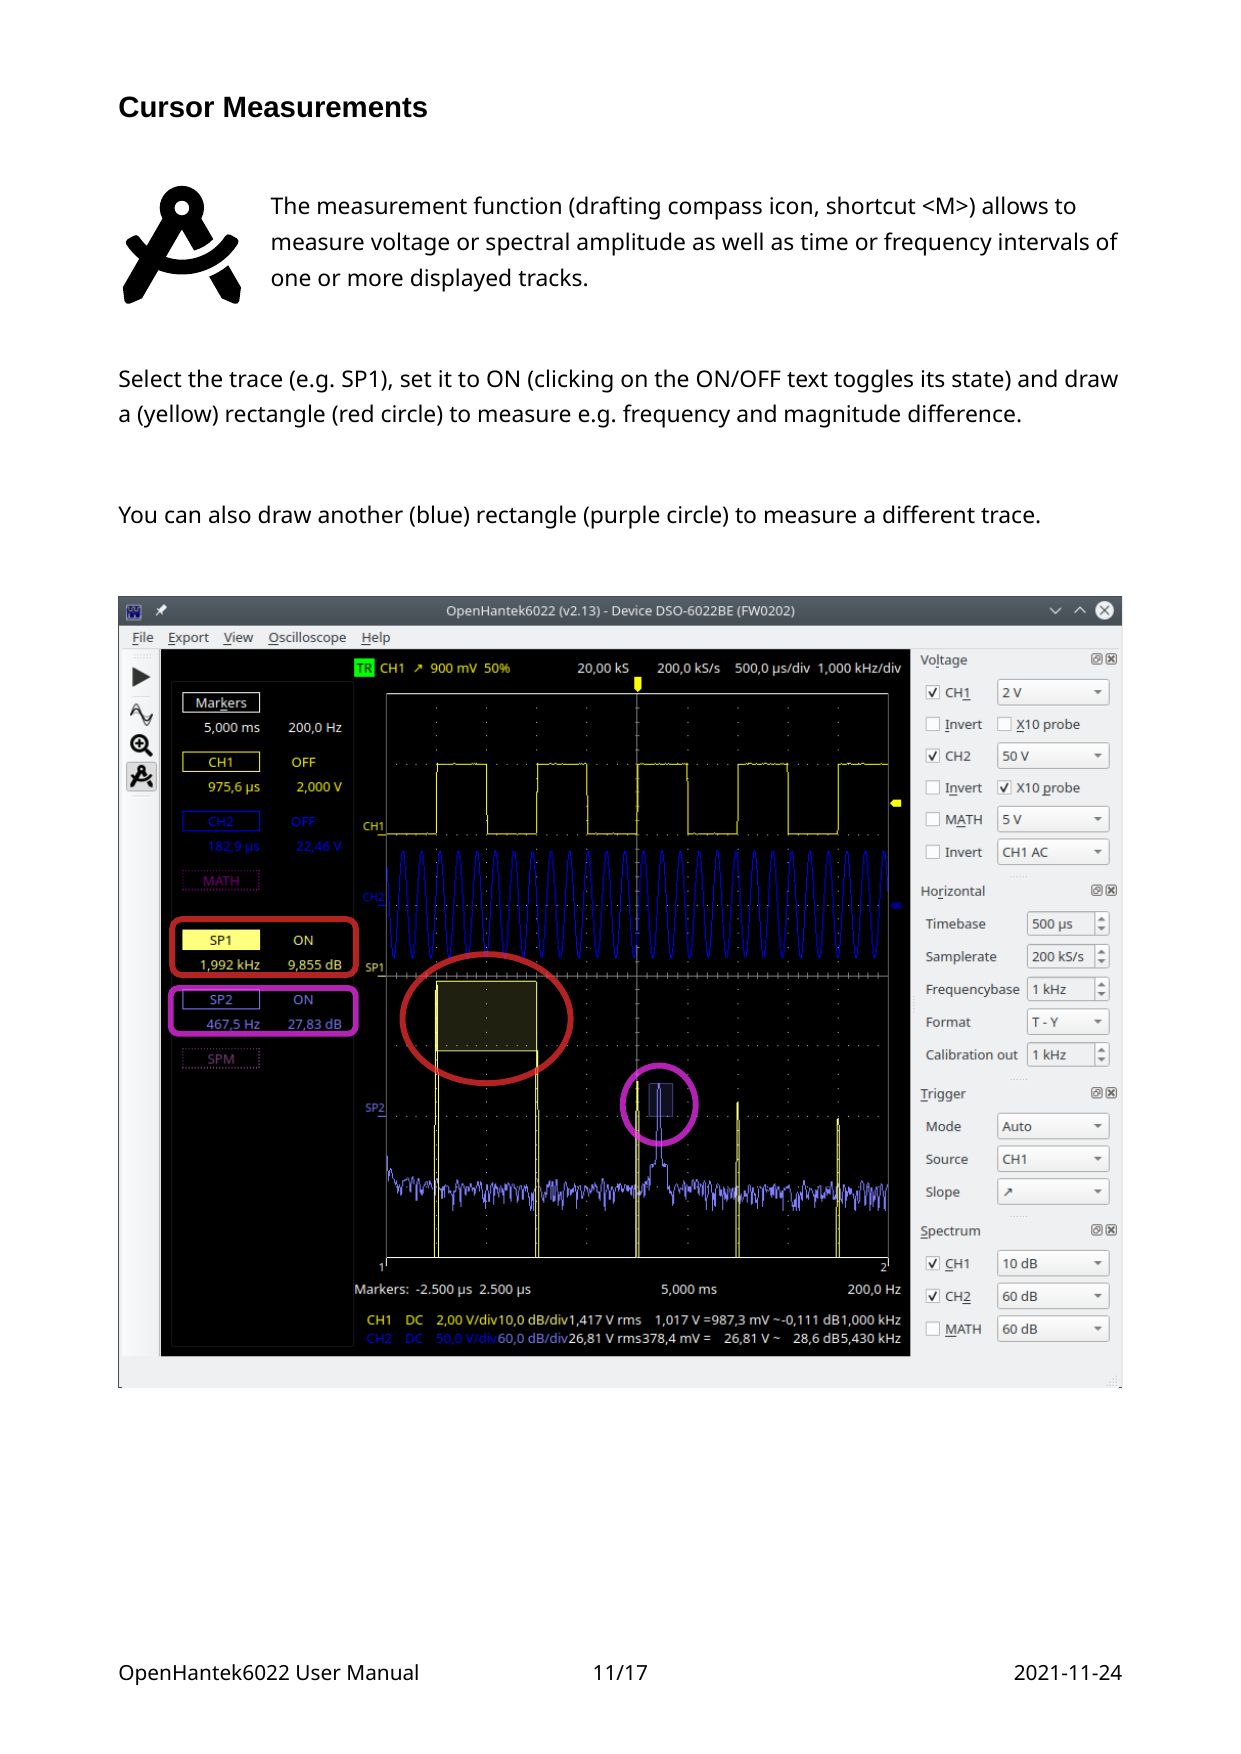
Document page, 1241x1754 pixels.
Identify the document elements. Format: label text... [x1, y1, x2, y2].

text You can also draw another (blue) rectangle (purple circle) to measure a different trace. [118, 499, 1122, 531]
picture [118, 596, 1123, 1388]
text [118, 189, 169, 293]
subtitle Cursor Measurements [118, 89, 1122, 123]
text The measurement function (drafting compass icon, shortcut <M>) allows to measure voltage or spectral amplitude as well as time or frequency intervals of one or more displayed tracks. [146, 189, 1122, 293]
text Select the trace (e.g. SP1), set it to ON (clicking on the ON/OFF text toggles its state) and draw a (yellow) rectangle (red circle) to measure e.g. frequency and magnitude difference. [118, 362, 1122, 430]
